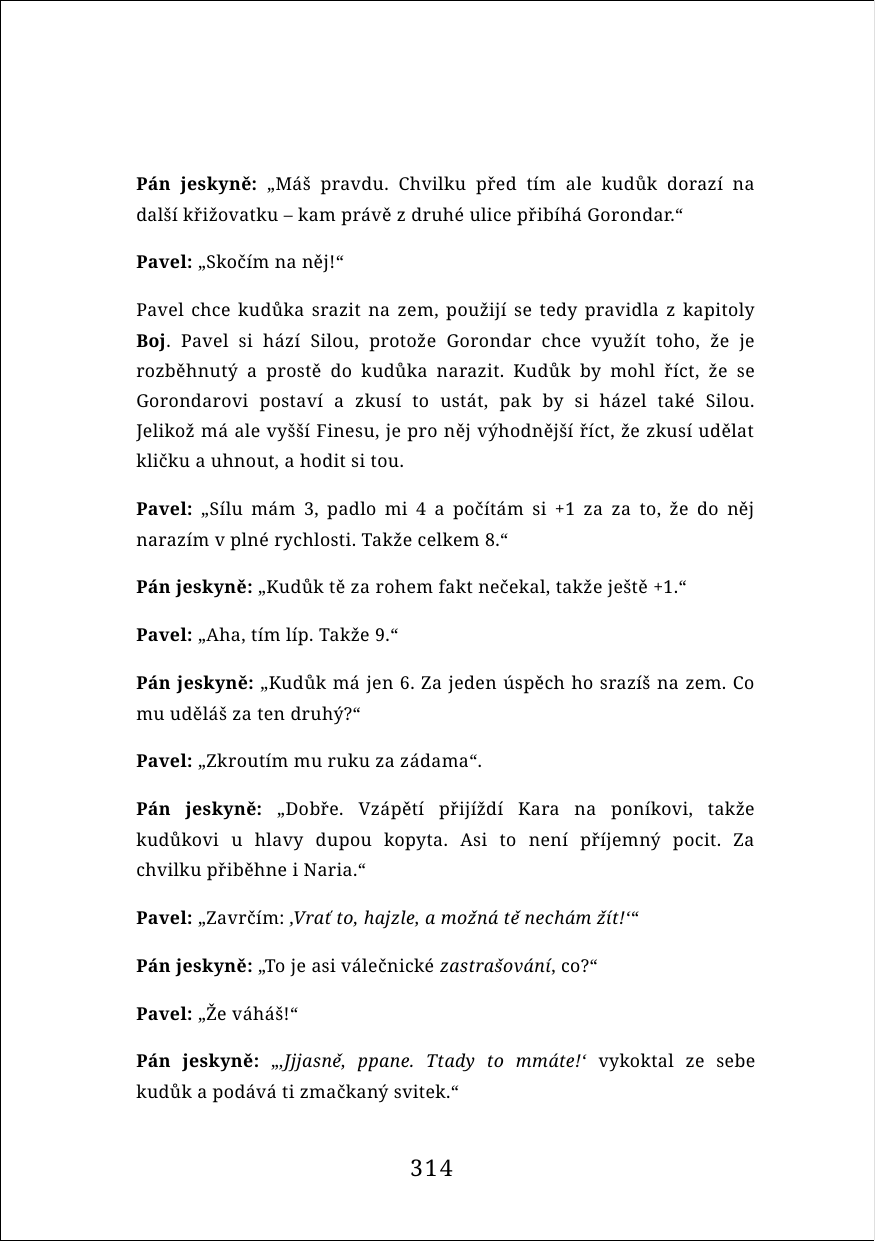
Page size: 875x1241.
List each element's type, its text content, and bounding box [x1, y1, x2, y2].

text Pán jeskyně: „Kudůk má jen 6. Za jeden úspěch ho srazíš na zem. Co mu uděláš za ten druhý?“ [136, 671, 756, 725]
text Pán jeskyně: „Máš pravdu. Chvilku před tím ale kudůk dorazí na další křižovatku – kam právě z druhé ulice přibíhá Gorondar.“ [136, 172, 756, 226]
text Pavel: „Aha, tím líp. Takže 9.“ [136, 623, 756, 647]
text Pavel: „Zavrčím: ‚Vrať to, hajzle, a možná tě nechám žít!‘“ [136, 905, 756, 929]
text Pavel chce kudůka srazit na zem, použijí se tedy pravidla z kapitoly Boj. Pavel si hází Silou, protože Gorondar chce využít toho, že je rozběhnutý a prostě do kudůka narazit. Kudůk by mohl říct, že se Gorondarovi postaví a zkusí to ustát, pak by si házel také Silou. Jelikož má ale vyšší Finesu, je pro něj výhodnější říct, že zkusí udělat kličku a uhnout, a hodit si tou. [136, 298, 756, 473]
text Pavel: „Skočím na něj!“ [136, 250, 756, 274]
text Pán jeskyně: „‚Jjjasně, ppane. Ttady to mmáte!‘ vykoktal ze sebe kudůk a podává ti zmačkaný svitek.“ [136, 1049, 756, 1103]
text Pavel: „Sílu mám 3, padlo mi 4 a počítám si +1 za za to, že do něj narazím v plné rychlosti. Takže celkem 8.“ [136, 497, 756, 551]
text Pavel: „Že váháš!“ [136, 1001, 756, 1025]
text Pán jeskyně: „Kudůk tě za rohem fakt nečekal, takže ještě +1.“ [136, 575, 756, 599]
text Pán jeskyně: „Dobře. Vzápětí přijíždí Kara na poníkovi, takže kudůkovi u hlavy dupou kopyta. Asi to není příjemný pocit. Za chvilku přiběhne i Naria.“ [136, 797, 756, 881]
text Pán jeskyně: „To je asi válečnické zastrašování, co?“ [136, 953, 756, 977]
text Pavel: „Zkroutím mu ruku za zádama“. [136, 749, 756, 773]
